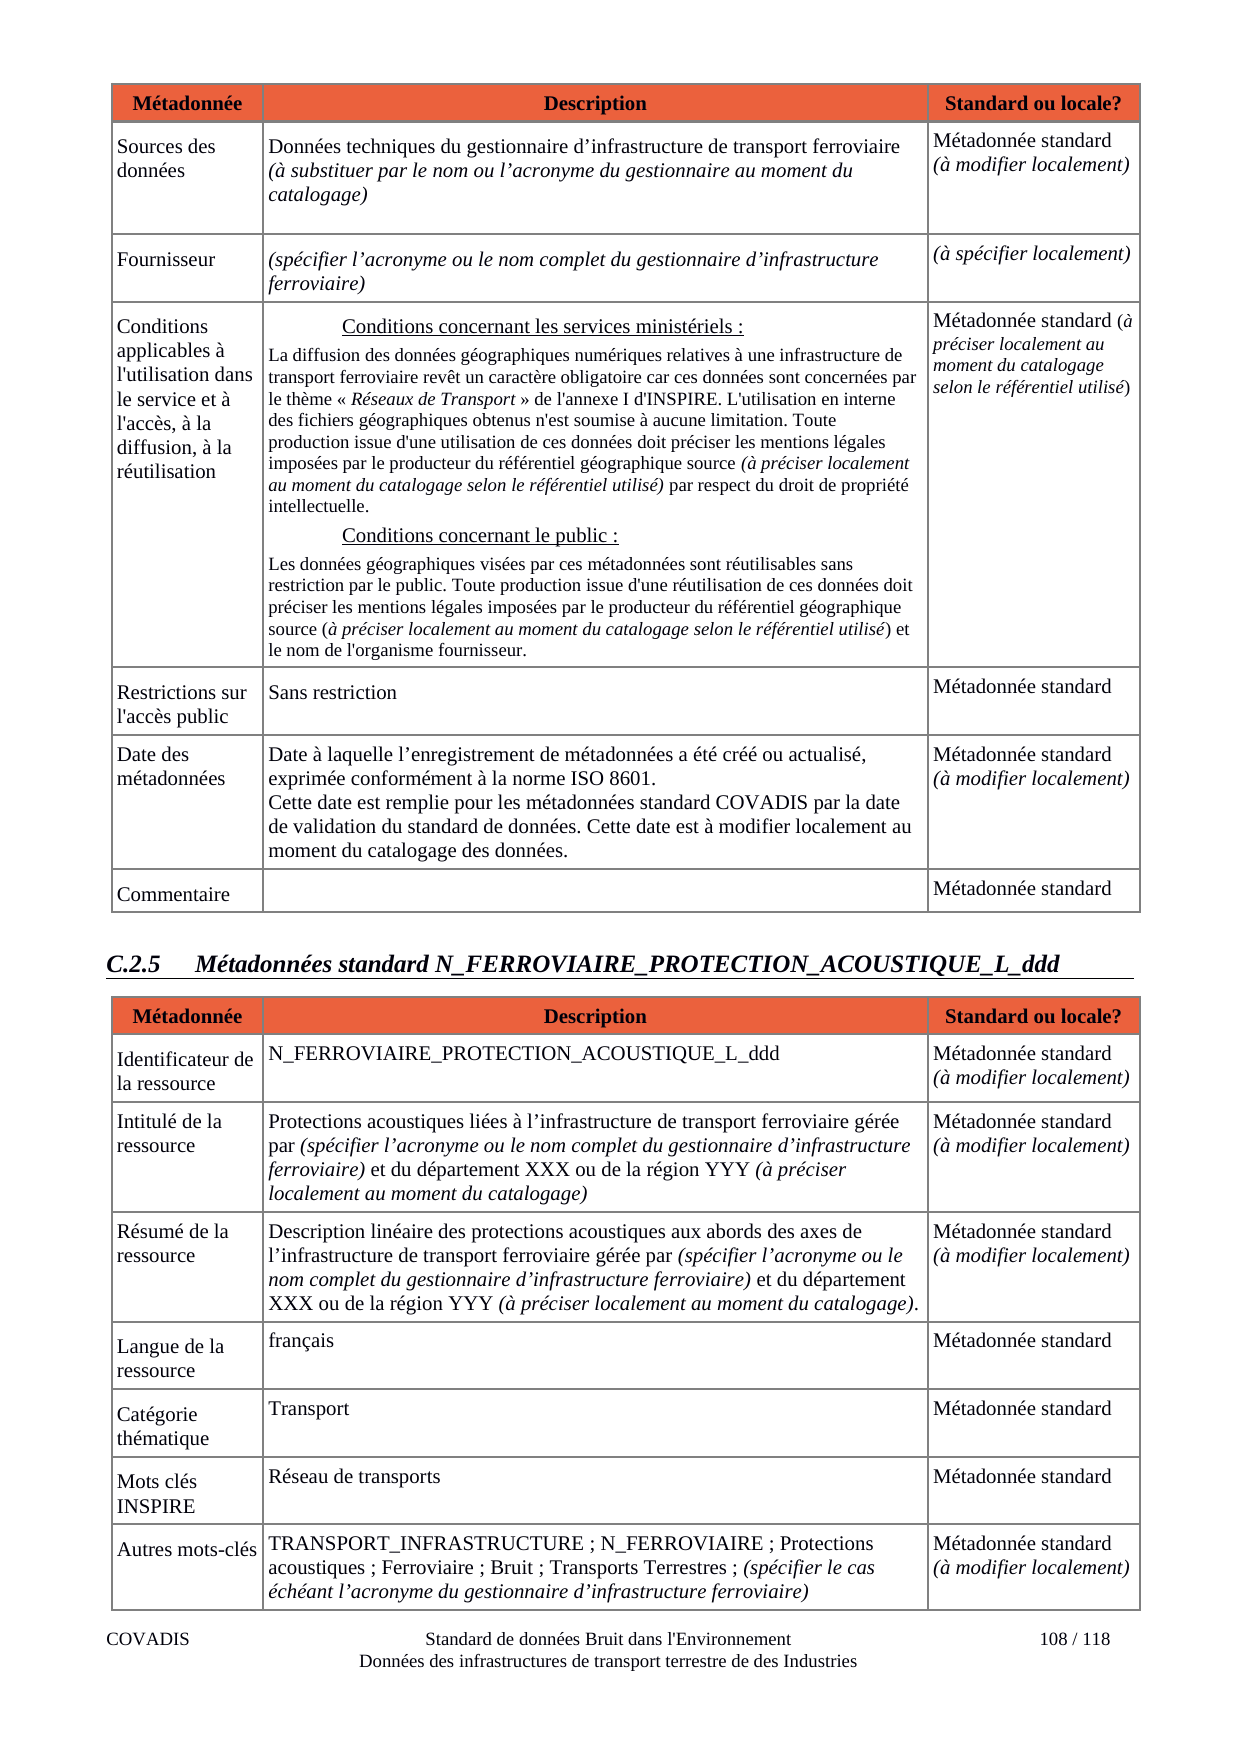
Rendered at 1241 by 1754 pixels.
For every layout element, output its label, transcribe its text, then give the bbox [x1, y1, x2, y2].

table_cell Langue de la ressource [113, 1323, 262, 1388]
table_header Métadonnée [113, 998, 262, 1033]
table_cell Autres mots-clés [113, 1525, 262, 1609]
table_cell Données techniques du gestionnaire d’infrastructure de transport ferroviaire (à substituer par le nom ou l’acronyme du gestionnaire au moment du catalogage) [264, 123, 927, 233]
table_cell Fournisseur [113, 235, 262, 301]
table_cell Transport [264, 1390, 927, 1456]
table_cell Catégorie thématique [113, 1390, 262, 1456]
table_cell [264, 870, 927, 911]
subtitle Métadonnées standard N_FERROVIAIRE_PROTECTION_ACOUSTIQUE_L_ddd [106, 949, 1134, 978]
table_cell Métadonnée standard (à modifier localement) [929, 1213, 1139, 1321]
table_cell Métadonnée standard [929, 1323, 1139, 1388]
table_cell Métadonnée standard (à préciser localement au moment du catalogage selon le référentiel utilisé) [929, 303, 1139, 666]
table_cell Métadonnée standard [929, 1390, 1139, 1456]
table_cell Intitulé de la ressource [113, 1103, 262, 1211]
table_cell Métadonnée standard (à modifier localement) [929, 1035, 1139, 1101]
table_cell Sources des données [113, 123, 262, 233]
table_cell N_FERROVIAIRE_PROTECTION_ACOUSTIQUE_L_ddd [264, 1035, 927, 1101]
table_cell Identificateur de la ressource [113, 1035, 262, 1101]
table_cell Résumé de la ressource [113, 1213, 262, 1321]
table_header Métadonnée [113, 85, 262, 120]
table_cell Conditions applicables à l'utilisation dans le service et à l'accès, à la diffusion, à la réutilisation [113, 303, 262, 666]
table_cell Conditions concernant les services ministériels : La diffusion des données géographiques numériques relatives à une infrastructure de transport ferroviaire revêt un caractère obligatoire car ces données sont concernées par le thème « Réseaux de Transport » de l'annexe I d'INSPIRE. L'utilisation en interne des fichiers géographiques obtenus n'est soumise à aucune limitation. Toute production issue d'une utilisation de ces données doit préciser les mentions légales imposées par le producteur du référentiel géographique source (à préciser localement au moment du catalogage selon le référentiel utilisé) par respect du droit de propriété intellectuelle. Conditions concernant le public : Les données géographiques visées par ces métadonnées sont réutilisables sans restriction par le public. Toute production issue d'une réutilisation de ces données doit préciser les mentions légales imposées par le producteur du référentiel géographique source (à préciser localement au moment du catalogage selon le référentiel utilisé) et le nom de l'organisme fournisseur. [264, 303, 927, 666]
table_header Standard ou locale? [929, 85, 1139, 120]
table_cell Réseau de transports [264, 1458, 927, 1523]
table_cell Mots clés INSPIRE [113, 1458, 262, 1523]
table_cell Description linéaire des protections acoustiques aux abords des axes de l’infrastructure de transport ferroviaire gérée par (spécifier l’acronyme ou le nom complet du gestionnaire d’infrastructure ferroviaire) et du département XXX ou de la région YYY (à préciser localement au moment du catalogage). [264, 1213, 927, 1321]
table_cell Protections acoustiques liées à l’infrastructure de transport ferroviaire gérée par (spécifier l’acronyme ou le nom complet du gestionnaire d’infrastructure ferroviaire) et du département XXX ou de la région YYY (à préciser localement au moment du catalogage) [264, 1103, 927, 1211]
table_cell Métadonnée standard (à modifier localement) [929, 1525, 1139, 1609]
table_cell TRANSPORT_INFRASTRUCTURE ; N_FERROVIAIRE ; Protections acoustiques ; Ferroviaire ; Bruit ; Transports Terrestres ; (spécifier le cas échéant l’acronyme du gestionnaire d’infrastructure ferroviaire) [264, 1525, 927, 1609]
table_cell Métadonnée standard (à modifier localement) [929, 1103, 1139, 1211]
table_header Standard ou locale? [929, 998, 1139, 1033]
table_header Description [264, 998, 927, 1033]
table_cell Sans restriction [264, 668, 927, 734]
table_cell Métadonnée standard [929, 668, 1139, 734]
table_cell Commentaire [113, 870, 262, 911]
table_cell français [264, 1323, 927, 1388]
table_cell Date à laquelle l’enregistrement de métadonnées a été créé ou actualisé, exprimée conformément à la norme ISO 8601. Cette date est remplie pour les métadonnées standard COVADIS par la date de validation du standard de données. Cette date est à modifier localement au moment du catalogage des données. [264, 736, 927, 868]
table_cell Métadonnée standard [929, 870, 1139, 911]
table_header Description [264, 85, 927, 120]
table_cell (spécifier l’acronyme ou le nom complet du gestionnaire d’infrastructure ferroviaire) [264, 235, 927, 301]
table_cell Métadonnée standard [929, 1458, 1139, 1523]
table_cell (à spécifier localement) [929, 235, 1139, 301]
table_cell Date des métadonnées [113, 736, 262, 868]
table_cell Restrictions sur l'accès public [113, 668, 262, 734]
table_cell Métadonnée standard (à modifier localement) [929, 736, 1139, 868]
table_cell Métadonnée standard (à modifier localement) [929, 123, 1139, 233]
